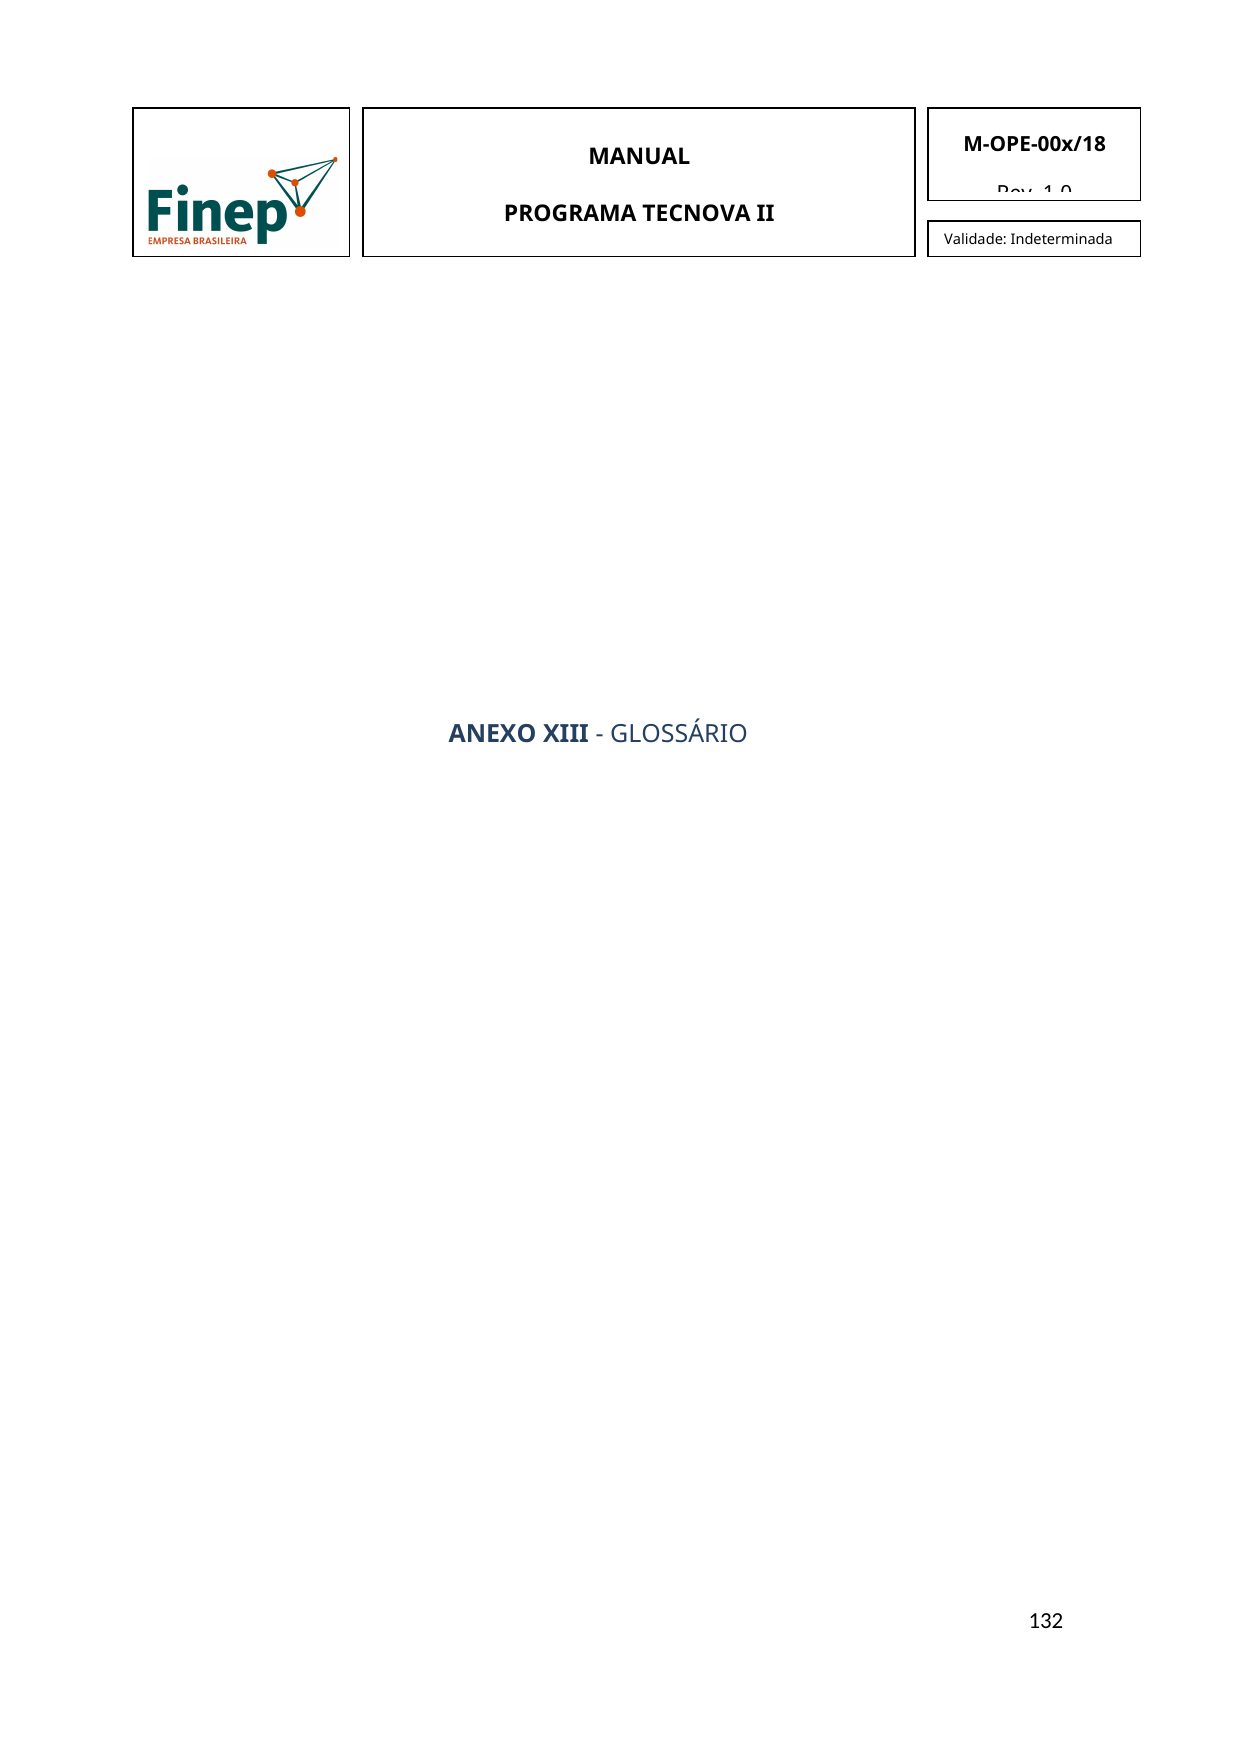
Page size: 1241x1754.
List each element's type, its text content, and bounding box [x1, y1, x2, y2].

subtitle ANEXO XIII - GLOSSÁRIO [133, 716, 1063, 750]
